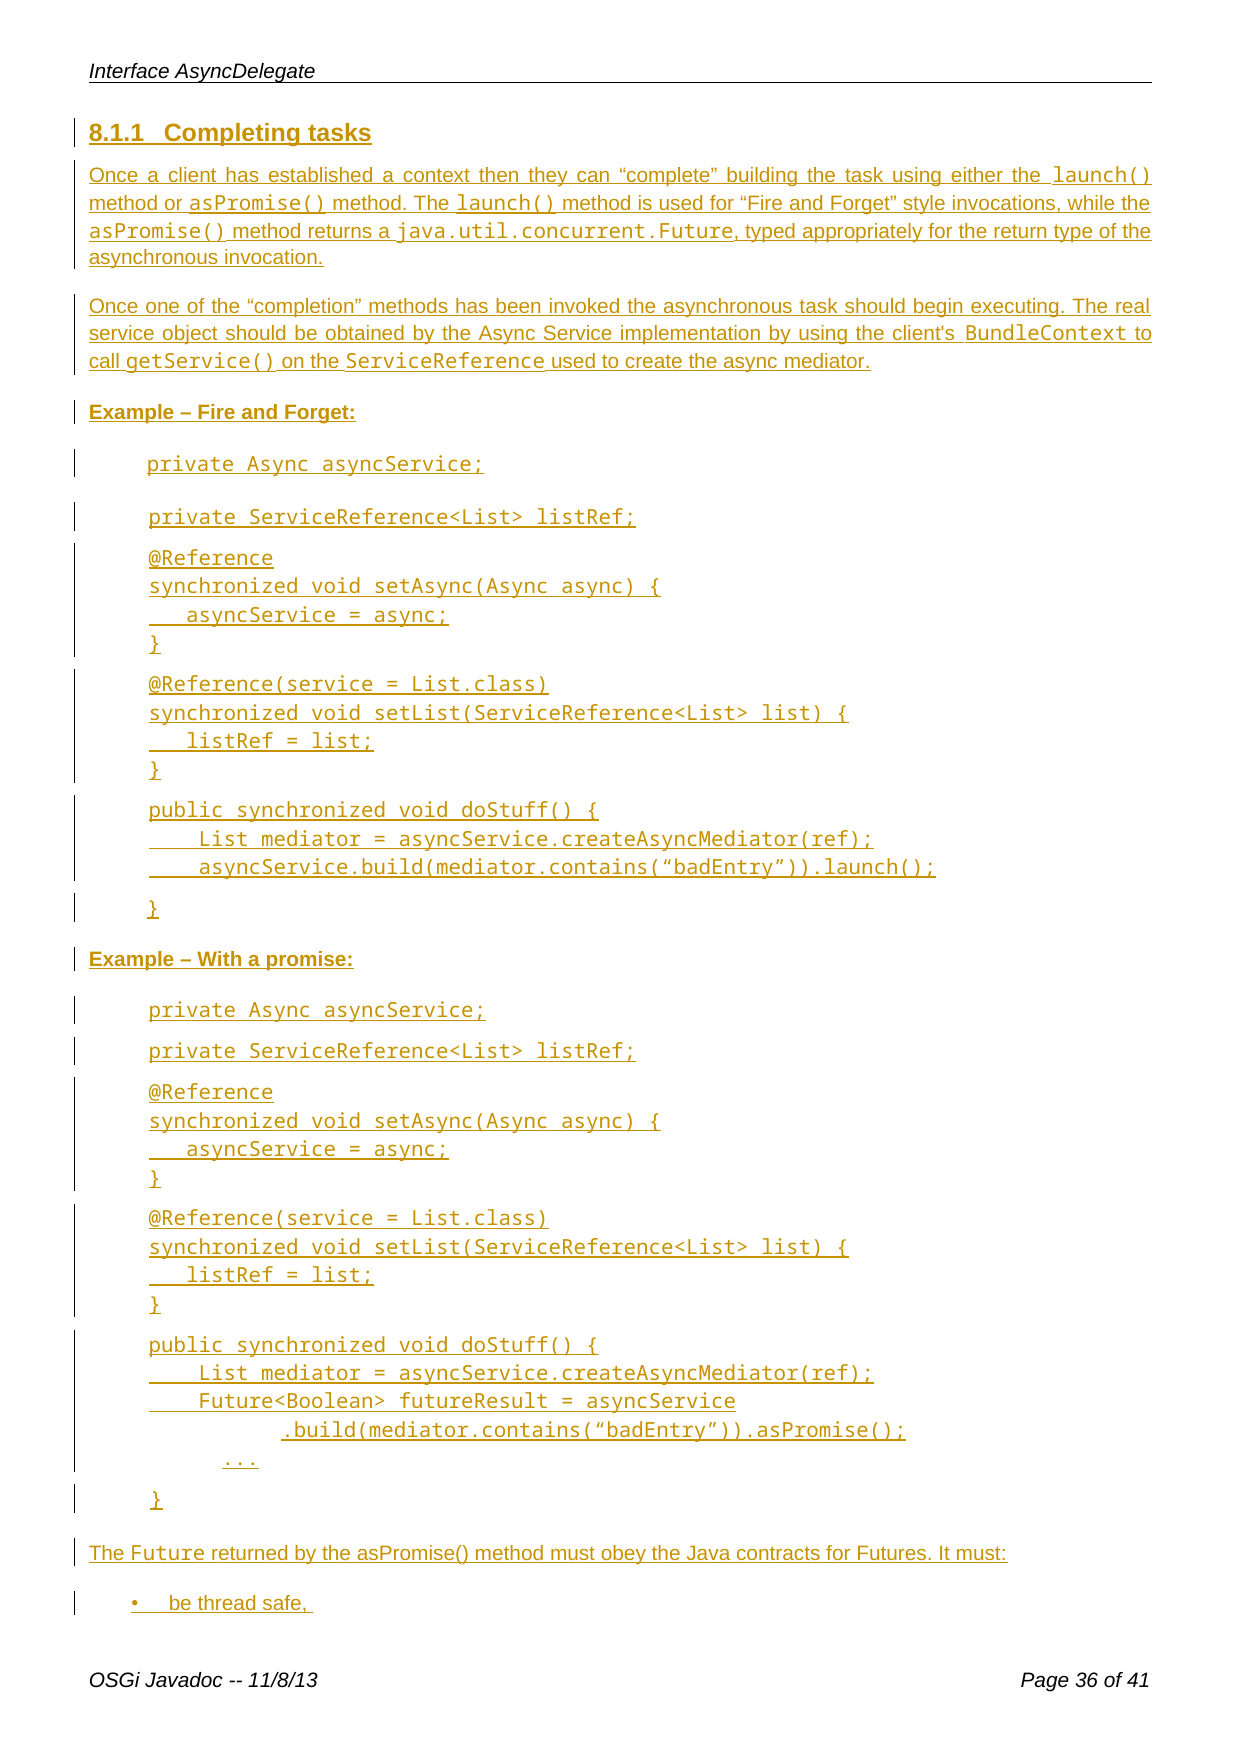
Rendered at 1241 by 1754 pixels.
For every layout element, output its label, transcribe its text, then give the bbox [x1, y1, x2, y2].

text listRef = list; [148, 726, 1152, 754]
text } [150, 1484, 1152, 1513]
text } [148, 628, 1152, 657]
text @Reference [148, 543, 1152, 572]
text synchronized void setList(ServiceReference<List> list) { [148, 1232, 1152, 1260]
text @Reference(service = List.class) [148, 669, 1152, 698]
text synchronized void setAsync(Async async) { [148, 572, 1152, 600]
text .build(mediator.contains(“badEntry”)).asPromise(); [221, 1415, 1152, 1443]
text List mediator = asyncService.createAsyncMediator(ref); [148, 824, 1152, 852]
text synchronized void setAsync(Async async) { [148, 1106, 1152, 1134]
text Future<Boolean> futureResult = asyncService [88, 1387, 1152, 1415]
text Once one of the “completion” methods has been invoked the asynchronous task should begin executing. The real service object should be obtained by the Async Service implementation by using the client's BundleContext to [88, 294, 1152, 342]
text private Async asyncService; [147, 449, 1152, 477]
text @Reference(service = List.class) [148, 1203, 1152, 1232]
text } [148, 1289, 1152, 1317]
text private ServiceReference<List> listRef; [148, 502, 1152, 531]
text } [147, 893, 1152, 922]
text @Reference [148, 1077, 1152, 1106]
text The Future returned by the asPromise() method must obey the Java contracts for Futures. It must: [88, 1538, 1152, 1566]
text } [148, 1163, 1152, 1191]
text private ServiceReference<List> listRef; [148, 1037, 1152, 1065]
text asyncService = async; [148, 600, 1152, 628]
text private Async asyncService; [148, 996, 1152, 1024]
text call getService() on the ServiceReference used to create the async mediator. [88, 343, 1152, 375]
text Once a client has established a context then they can “complete” building the task using either the launch() method or asPromise() method. The launch() method is used for “Fire and Forget” style invocations, while the asPromise() method returns a java.util.concurrent.Future, typed appropriately for the return type of the asynchronous invocation. [88, 160, 1152, 269]
text asyncService = async; [148, 1134, 1152, 1163]
text synchronized void setList(ServiceReference<List> list) { [148, 698, 1152, 726]
text } [148, 754, 1152, 783]
text public synchronized void doStuff() { [148, 1330, 1152, 1358]
text List mediator = asyncService.createAsyncMediator(ref); [148, 1358, 1152, 1387]
text ... [221, 1443, 1152, 1472]
list be thread safe, [131, 1591, 1152, 1615]
subtitle Completing tasks [88, 118, 1152, 147]
text Example – With a promise: [88, 947, 1152, 971]
text asyncService.build(mediator.contains(“badEntry”)).launch(); [88, 852, 1152, 881]
text Example – Fire and Forget: [88, 400, 1152, 424]
text public synchronized void doStuff() { [148, 795, 1152, 824]
text listRef = list; [148, 1260, 1152, 1289]
